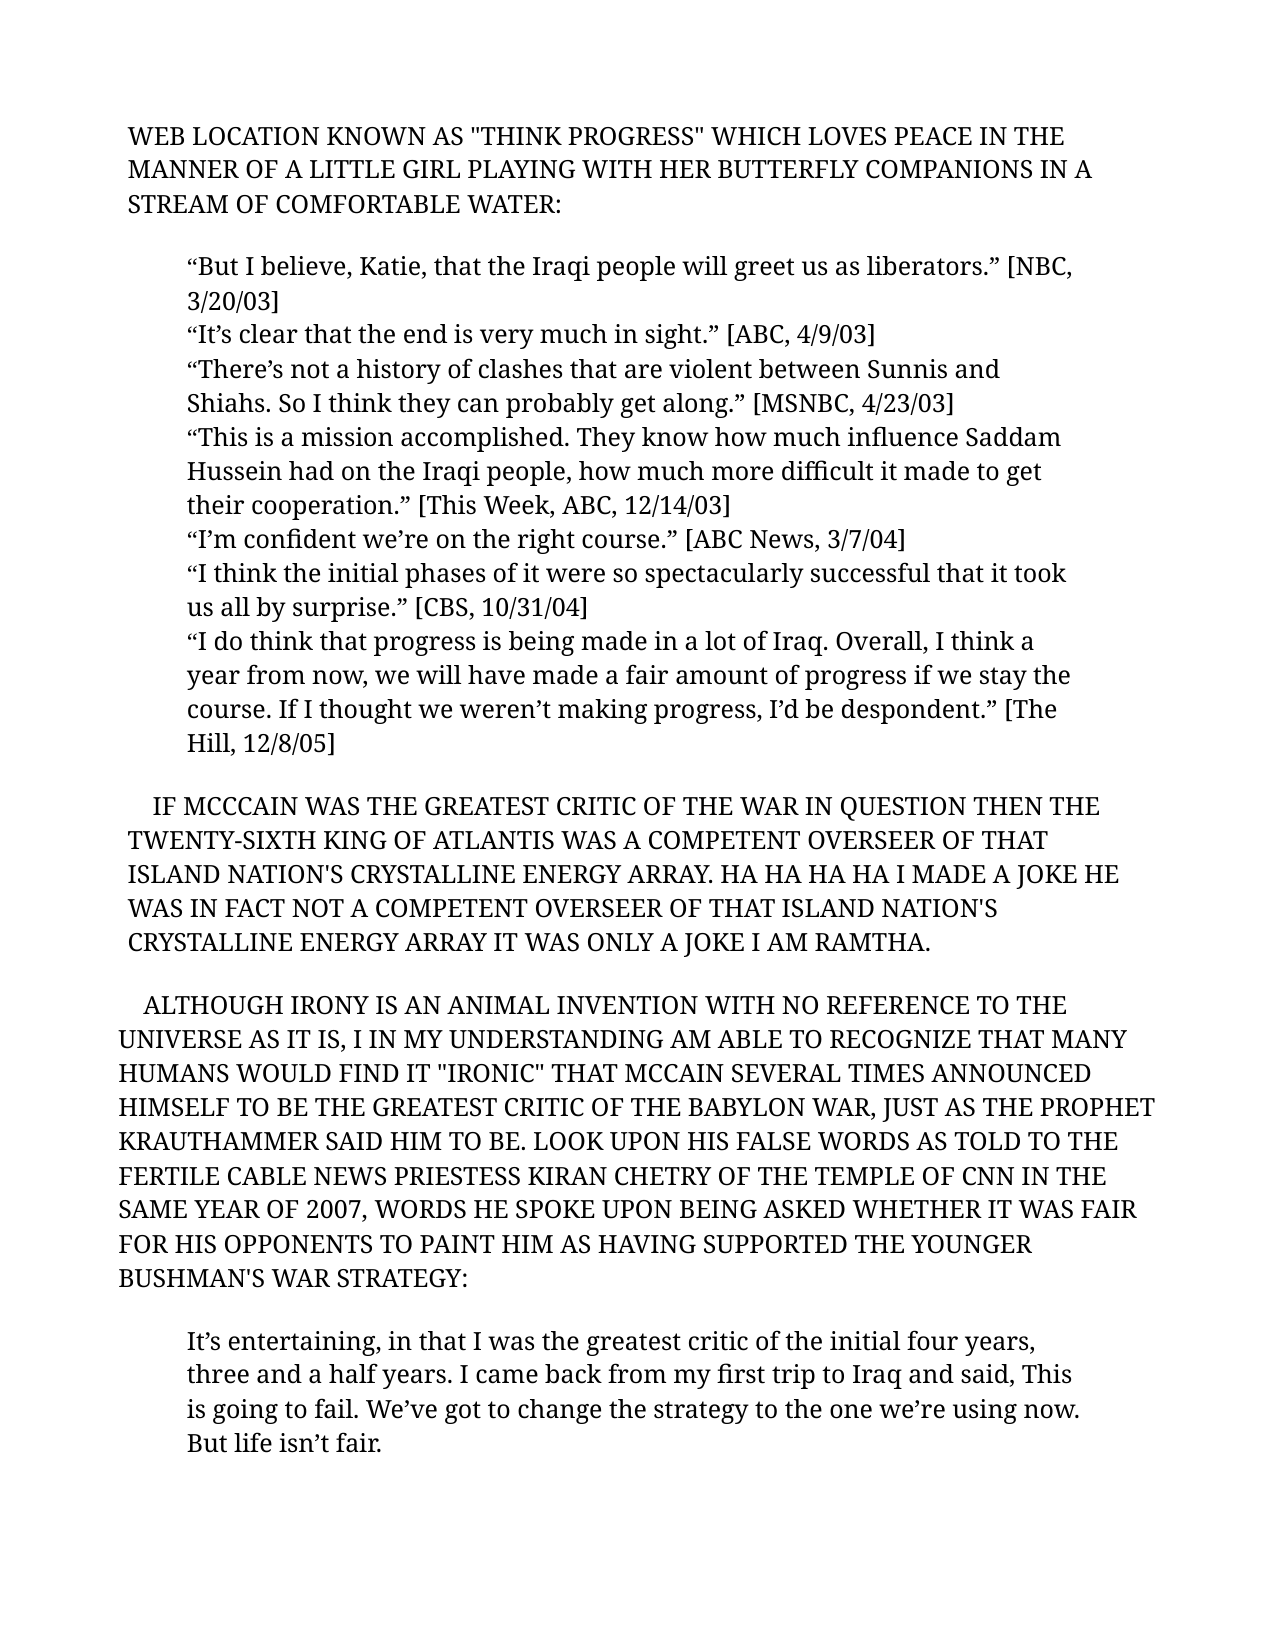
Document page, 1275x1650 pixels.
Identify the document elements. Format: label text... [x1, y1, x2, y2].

text “I think the initial phases of it were so spectacularly successful that it took us all by surprise.” [CBS, 10/31/04] [187, 556, 1088, 624]
text IF MCCCAIN WAS THE GREATEST CRITIC OF THE WAR IN QUESTION THEN THE TWENTY-SIXTH KING OF ATLANTIS WAS A COMPETENT OVERSEER OF THAT ISLAND NATION'S CRYSTALLINE ENERGY ARRAY. HA HA HA HA I MADE A JOKE HE WAS IN FACT NOT A COMPETENT OVERSEER OF THAT ISLAND NATION'S CRYSTALLINE ENERGY ARRAY IT WAS ONLY A JOKE I AM RAMTHA. [127, 789, 1147, 959]
text “This is a mission accomplished. They know how much influence Saddam Hussein had on the Iraqi people, how much more difficult it made to get their cooperation.” [This Week, ABC, 12/14/03] [187, 419, 1088, 522]
text “There’s not a history of clashes that are violent between Sunnis and Shiahs. So I think they can probably get along.” [MSNBC, 4/23/03] [187, 351, 1088, 419]
text “I do think that progress is being made in a lot of Iraq. Overall, I think a year from now, we will have made a fair amount of progress if we stay the course. If I thought we weren’t making progress, I’d be despondent.” [The Hill, 12/8/05] [187, 624, 1088, 760]
text WEB LOCATION KNOWN AS "THINK PROGRESS" WHICH LOVES PEACE IN THE MANNER OF A LITTLE GIRL PLAYING WITH HER BUTTERFLY COMPANIONS IN A STREAM OF COMFORTABLE WATER: [127, 118, 1147, 220]
text ALTHOUGH IRONY IS AN ANIMAL INVENTION WITH NO REFERENCE TO THE UNIVERSE AS IT IS, I IN MY UNDERSTANDING AM ABLE TO RECOGNIZE THAT MANY HUMANS WOULD FIND IT "IRONIC" THAT MCCAIN SEVERAL TIMES ANNOUNCED HIMSELF TO BE THE GREATEST CRITIC OF THE BABYLON WAR, JUST AS THE PROPHET KRAUTHAMMER SAID HIM TO BE. LOOK UPON HIS FALSE WORDS AS TOLD TO THE FERTILE CABLE NEWS PRIESTESS KIRAN CHETRY OF THE TEMPLE OF CNN IN THE SAME YEAR OF 2007, WORDS HE SPOKE UPON BEING ASKED WHETHER IT WAS FAIR FOR HIS OPPONENTS TO PAINT HIM AS HAVING SUPPORTED THE YOUNGER BUSHMAN'S WAR STRATEGY: [118, 988, 1157, 1294]
text “But I believe, Katie, that the Iraqi people will greet us as liberators.” [NBC, 3/20/03] [187, 249, 1088, 317]
text “It’s clear that the end is very much in sight.” [ABC, 4/9/03] [187, 317, 1088, 351]
text “I’m confident we’re on the right course.” [ABC News, 3/7/04] [187, 522, 1088, 556]
text It’s entertaining, in that I was the greatest critic of the initial four years, three and a half years. I came back from my first trip to Iraq and said, This is going to fail. We’ve got to change the strategy to the one we’re using now. But life isn’t fair. [187, 1323, 1088, 1459]
